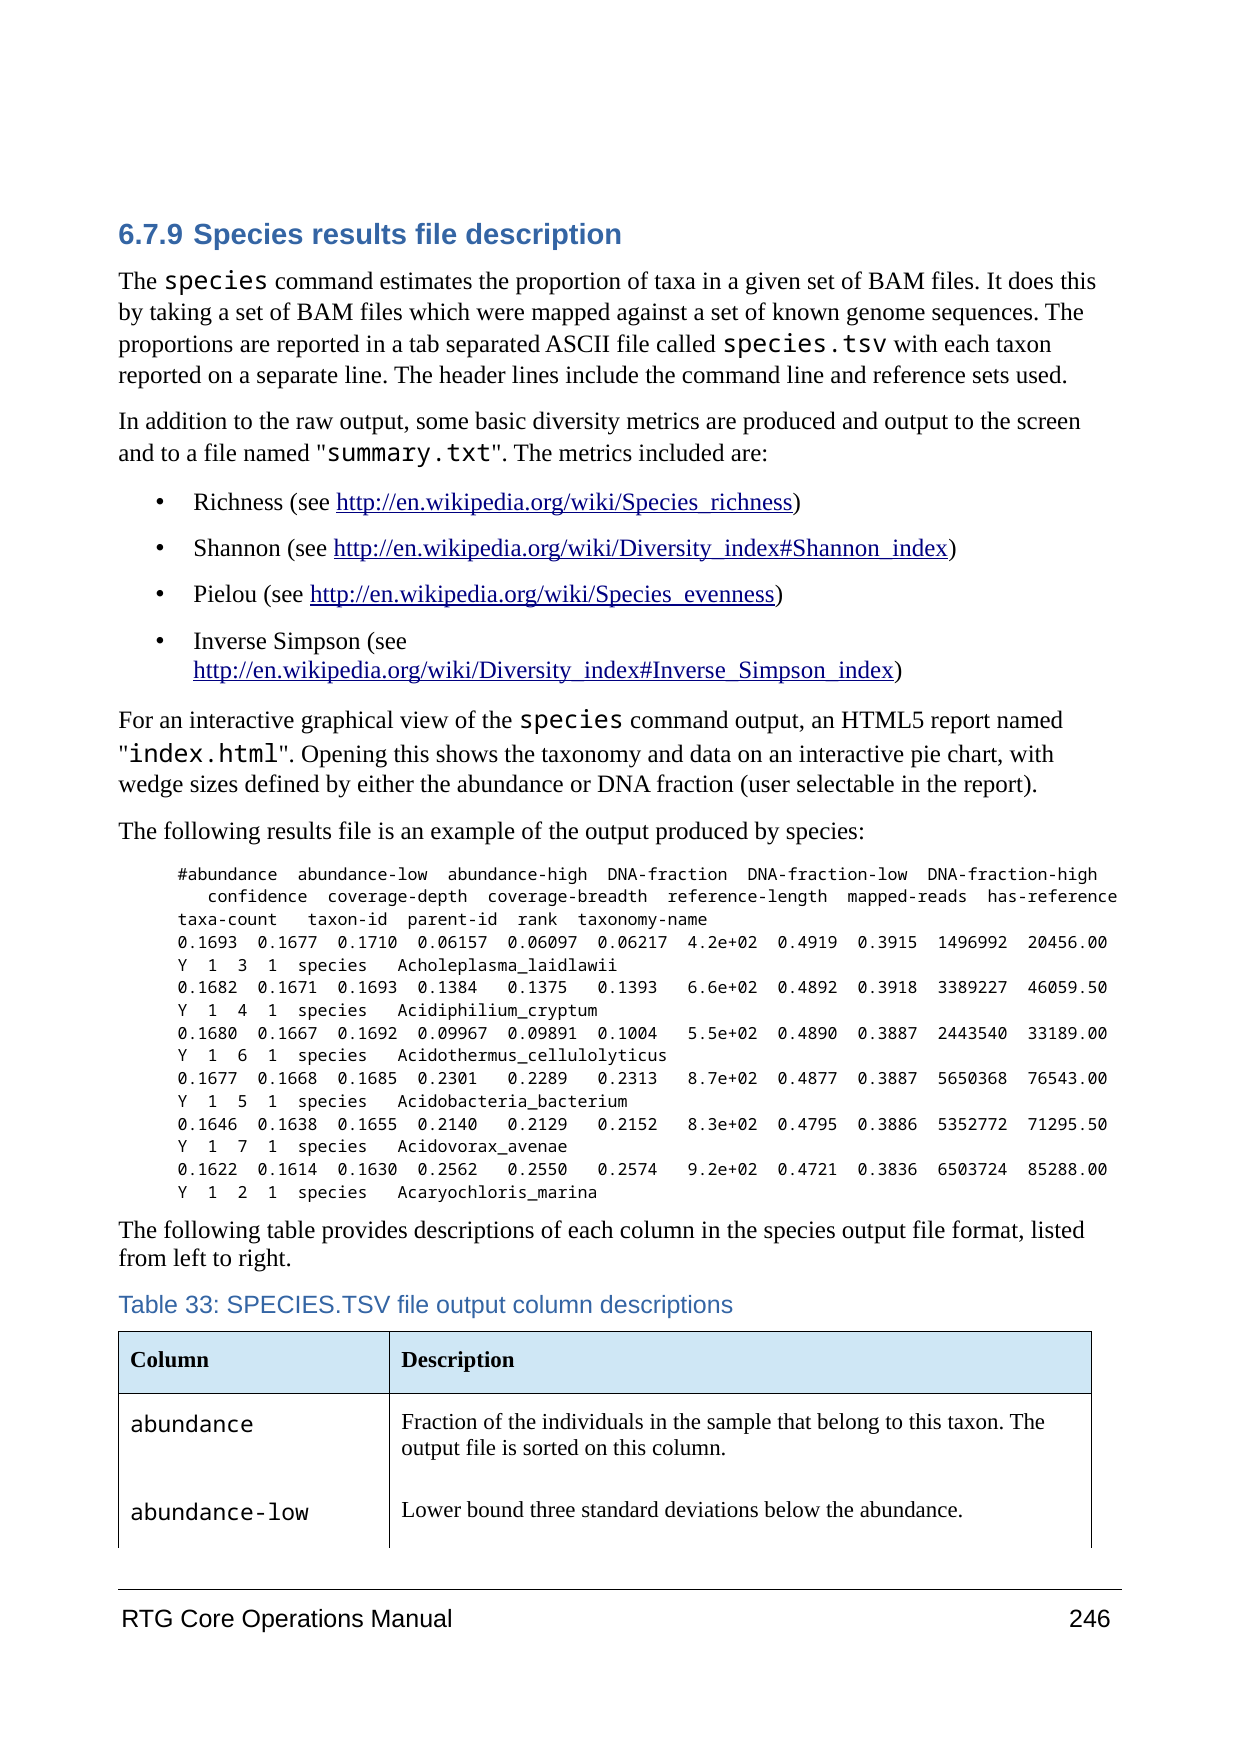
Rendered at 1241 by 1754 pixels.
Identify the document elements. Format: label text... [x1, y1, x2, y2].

table_cell abundance-low [119, 1481, 389, 1548]
text Table 33: SPECIES.TSV file output column descriptions [118, 1290, 1122, 1319]
table_header Description [390, 1332, 1091, 1393]
table_cell Fraction of the individuals in the sample that belong to this taxon. The output file is sorted on this column. [390, 1394, 1091, 1481]
text #abundance abundance-low abundance-high DNA-fraction DNA-fraction-low DNA-fraction-high confidence coverage-depth coverage-breadth reference-length mapped-reads has-reference taxa-count taxon-id parent-id rank taxonomy-name [177, 862, 1122, 930]
table_header Column [119, 1332, 389, 1393]
list Richness (see http://en.wikipedia.org/wiki/Species_richness) [156, 487, 1122, 515]
text 0.1693 0.1677 0.1710 0.06157 0.06097 0.06217 4.2e+02 0.4919 0.3915 1496992 20456.00 Y 1 3 1 species Acholeplasma_laidlawii [177, 930, 1122, 976]
table_cell Lower bound three standard deviations below the abundance. [390, 1481, 1091, 1548]
subtitle Species results file description [118, 217, 1122, 250]
list Shannon (see http://en.wikipedia.org/wiki/Diversity_index#Shannon_index) [156, 533, 1122, 562]
text In addition to the raw output, some basic diversity metrics are produced and output to the screen and to a file named "summary.txt". The metrics included are: [118, 406, 1122, 469]
text 0.1622 0.1614 0.1630 0.2562 0.2550 0.2574 9.2e+02 0.4721 0.3836 6503724 85288.00 Y 1 2 1 species Acaryochloris_marina [177, 1157, 1122, 1203]
text 0.1677 0.1668 0.1685 0.2301 0.2289 0.2313 8.7e+02 0.4877 0.3887 5650368 76543.00 Y 1 5 1 species Acidobacteria_bacterium [177, 1067, 1122, 1112]
text For an interactive graphical view of the species command output, an HTML5 report named "index.html". Opening this shows the taxonomy and data on an interactive pie chart, with wedge sizes defined by either the abundance or DNA fraction (user selectable in the report). [118, 701, 1122, 798]
text 0.1680 0.1667 0.1692 0.09967 0.09891 0.1004 5.5e+02 0.4890 0.3887 2443540 33189.00 Y 1 6 1 species Acidothermus_cellulolyticus [177, 1021, 1122, 1067]
list Pielou (see http://en.wikipedia.org/wiki/Species_evenness) [156, 579, 1122, 608]
list Inverse Simpson (see http://en.wikipedia.org/wiki/Diversity_index#Inverse_Simpson_index) [156, 626, 1122, 683]
table_cell abundance [119, 1394, 389, 1481]
text The species command estimates the proportion of taxa in a given set of BAM files. It does this by taking a set of BAM files which were mapped against a set of known genome sequences. The proportions are reported in a tab separated ASCII file called species.tsv with each taxon reported on a separate line. The header lines include the command line and reference sets used. [118, 263, 1122, 388]
text 0.1646 0.1638 0.1655 0.2140 0.2129 0.2152 8.3e+02 0.4795 0.3886 5352772 71295.50 Y 1 7 1 species Acidovorax_avenae [177, 1112, 1122, 1157]
text 0.1682 0.1671 0.1693 0.1384 0.1375 0.1393 6.6e+02 0.4892 0.3918 3389227 46059.50 Y 1 4 1 species Acidiphilium_cryptum [177, 976, 1122, 1021]
text The following table provides descriptions of each column in the species output file format, listed from left to right. [118, 1215, 1122, 1272]
text The following results file is an example of the output produced by species: [118, 816, 1122, 844]
